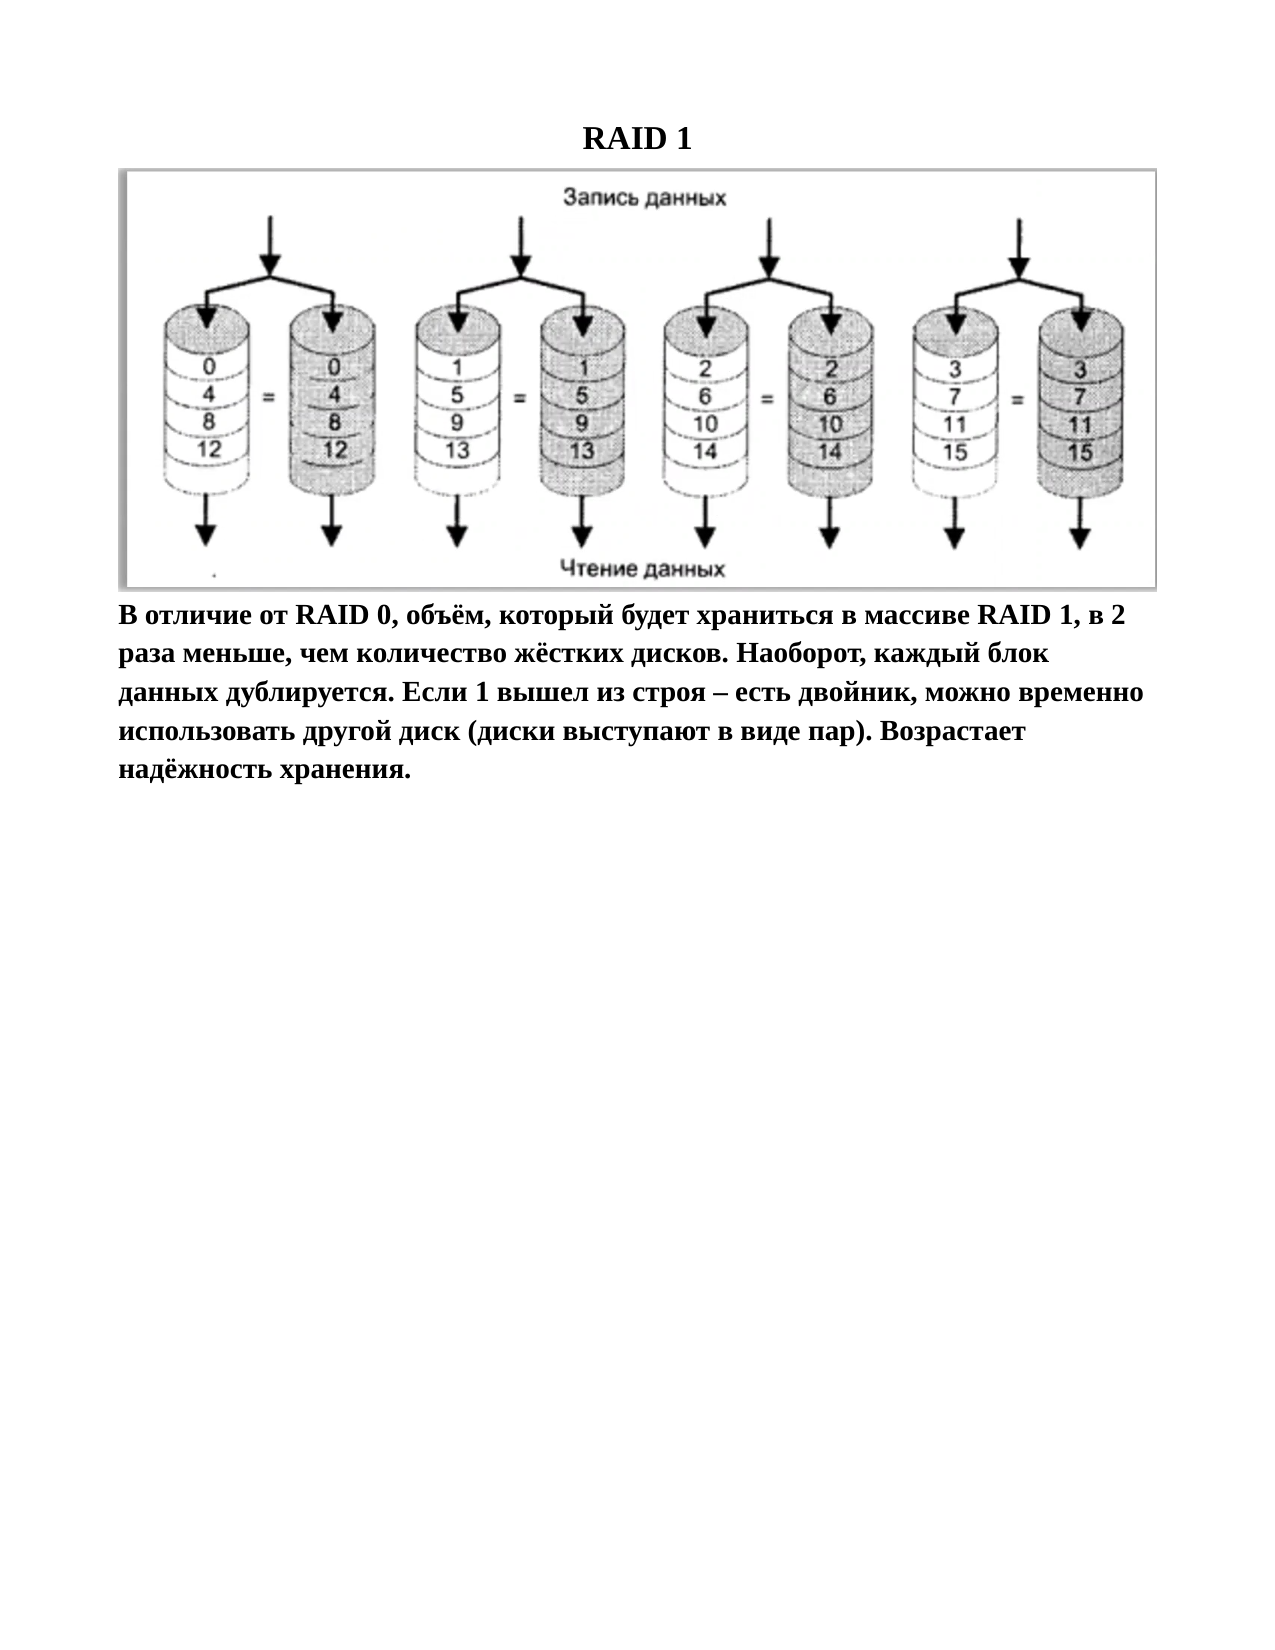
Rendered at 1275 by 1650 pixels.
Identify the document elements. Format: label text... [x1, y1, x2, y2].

picture [118, 168, 1157, 592]
text В отличие от RAID 0, объём, который будет храниться в массиве RAID 1, в 2 раза меньше, чем количество жёстких дисков. Наоборот, каждый блок данных дублируется. Если 1 вышел из строя – есть двойник, можно временно использовать другой диск (диски выступают в виде пар). Возрастает надёжность хранения. [118, 592, 1157, 785]
subtitle RAID 1 [118, 118, 1157, 156]
